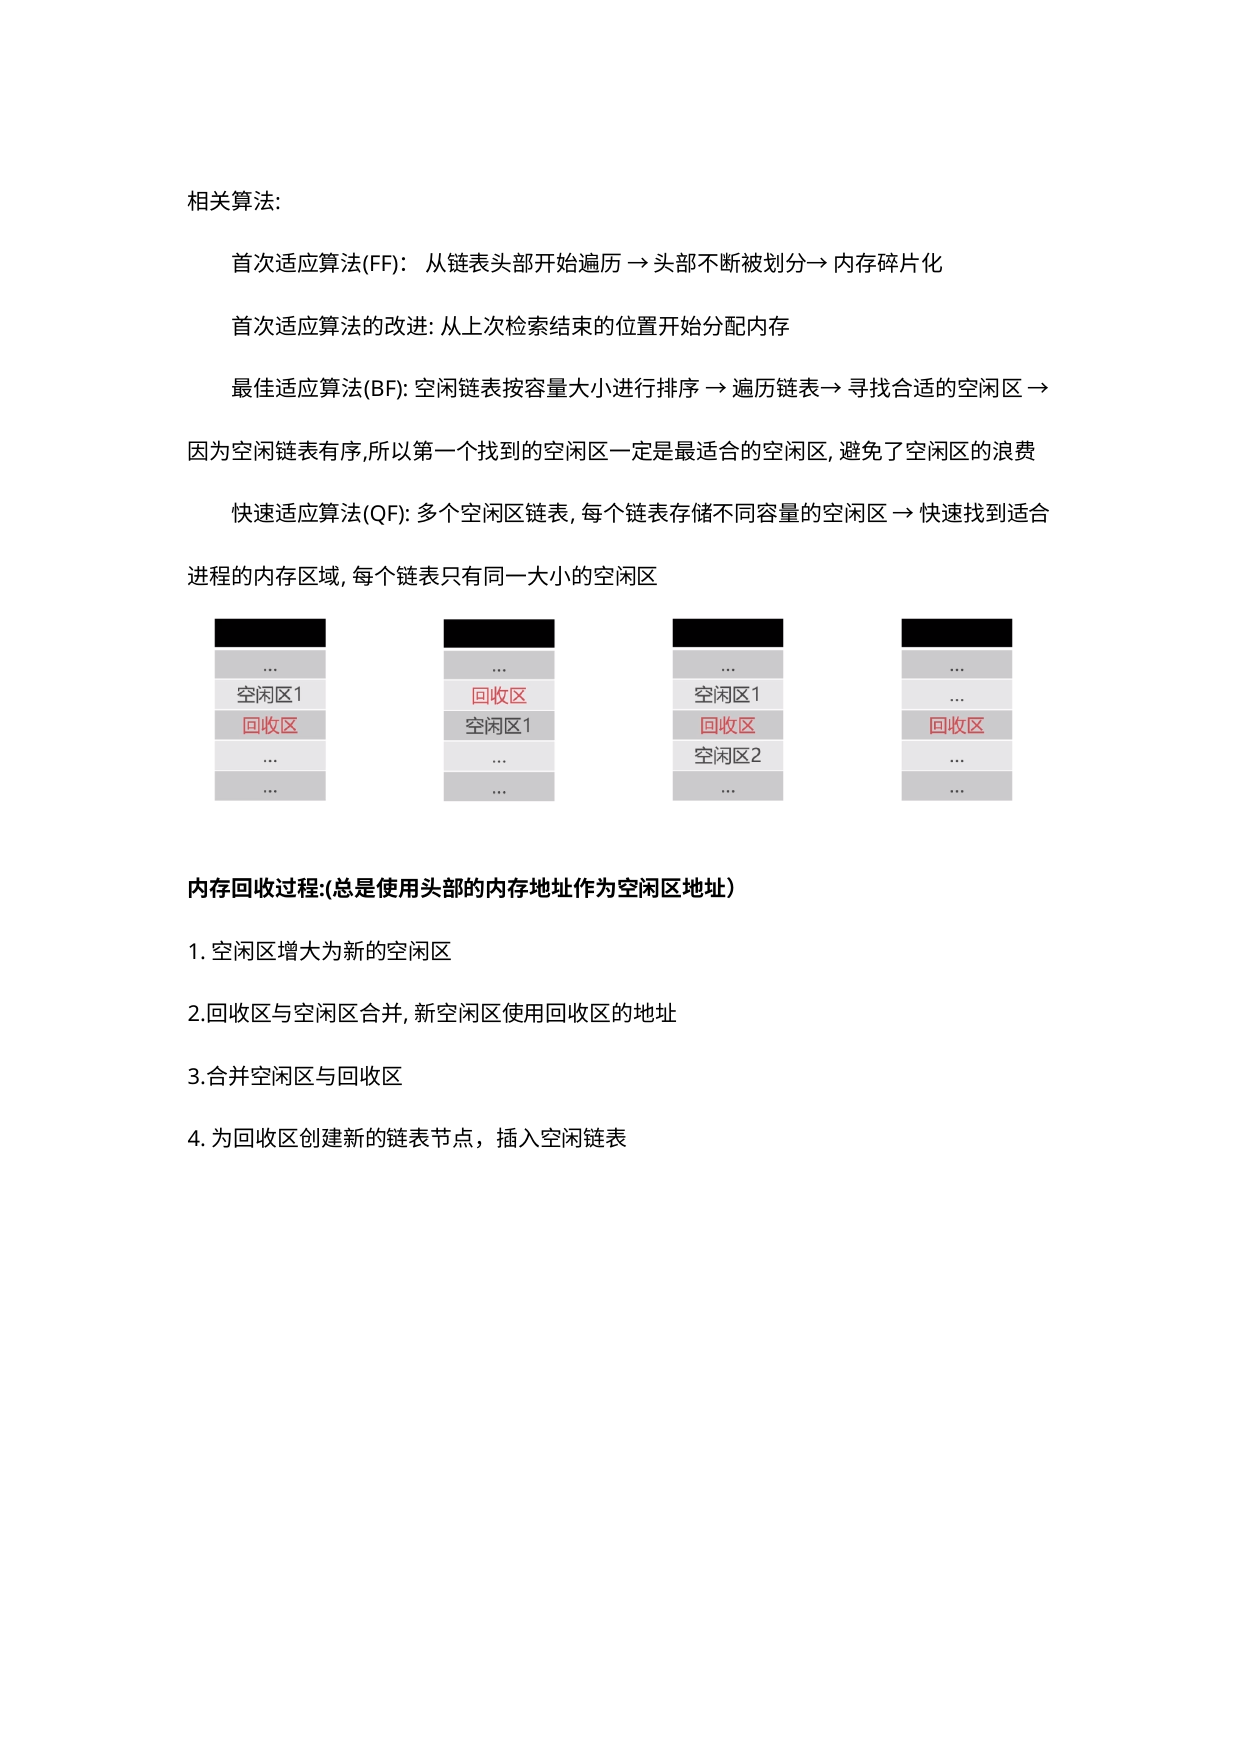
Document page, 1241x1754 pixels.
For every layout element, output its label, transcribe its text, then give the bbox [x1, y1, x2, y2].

text 首次适应算法的改进: 从上次检索结束的位置开始分配内存 [187, 283, 1053, 346]
text 1. 空闲区增大为新的空闲区 [187, 908, 1053, 971]
text 3.合并空闲区与回收区 [187, 1033, 1053, 1096]
text 最佳适应算法(BF): 空闲链表按容量大小进行排序 → 遍历链表→ 寻找合适的空闲区 → 因为空闲链表有序,所以第一个找到的空闲区一定是最适合的空闲区, 避免了空闲区的浪费 [187, 346, 1053, 471]
picture [187, 595, 1053, 819]
text 内存回收过程:(总是使用头部的内存地址作为空闲区地址） [187, 819, 1053, 908]
text 2.回收区与空闲区合并, 新空闲区使用回收区的地址 [187, 971, 1053, 1033]
text 4. 为回收区创建新的链表节点，插入空闲链表 [187, 1096, 1053, 1158]
text 首次适应算法(FF)： 从链表头部开始遍历 → 头部不断被划分→ 内存碎片化 [187, 221, 1053, 283]
text 相关算法: [187, 158, 1053, 221]
text 快速适应算法(QF): 多个空闲区链表, 每个链表存储不同容量的空闲区 → 快速找到适合进程的内存区域, 每个链表只有同一大小的空闲区 [187, 471, 1053, 595]
